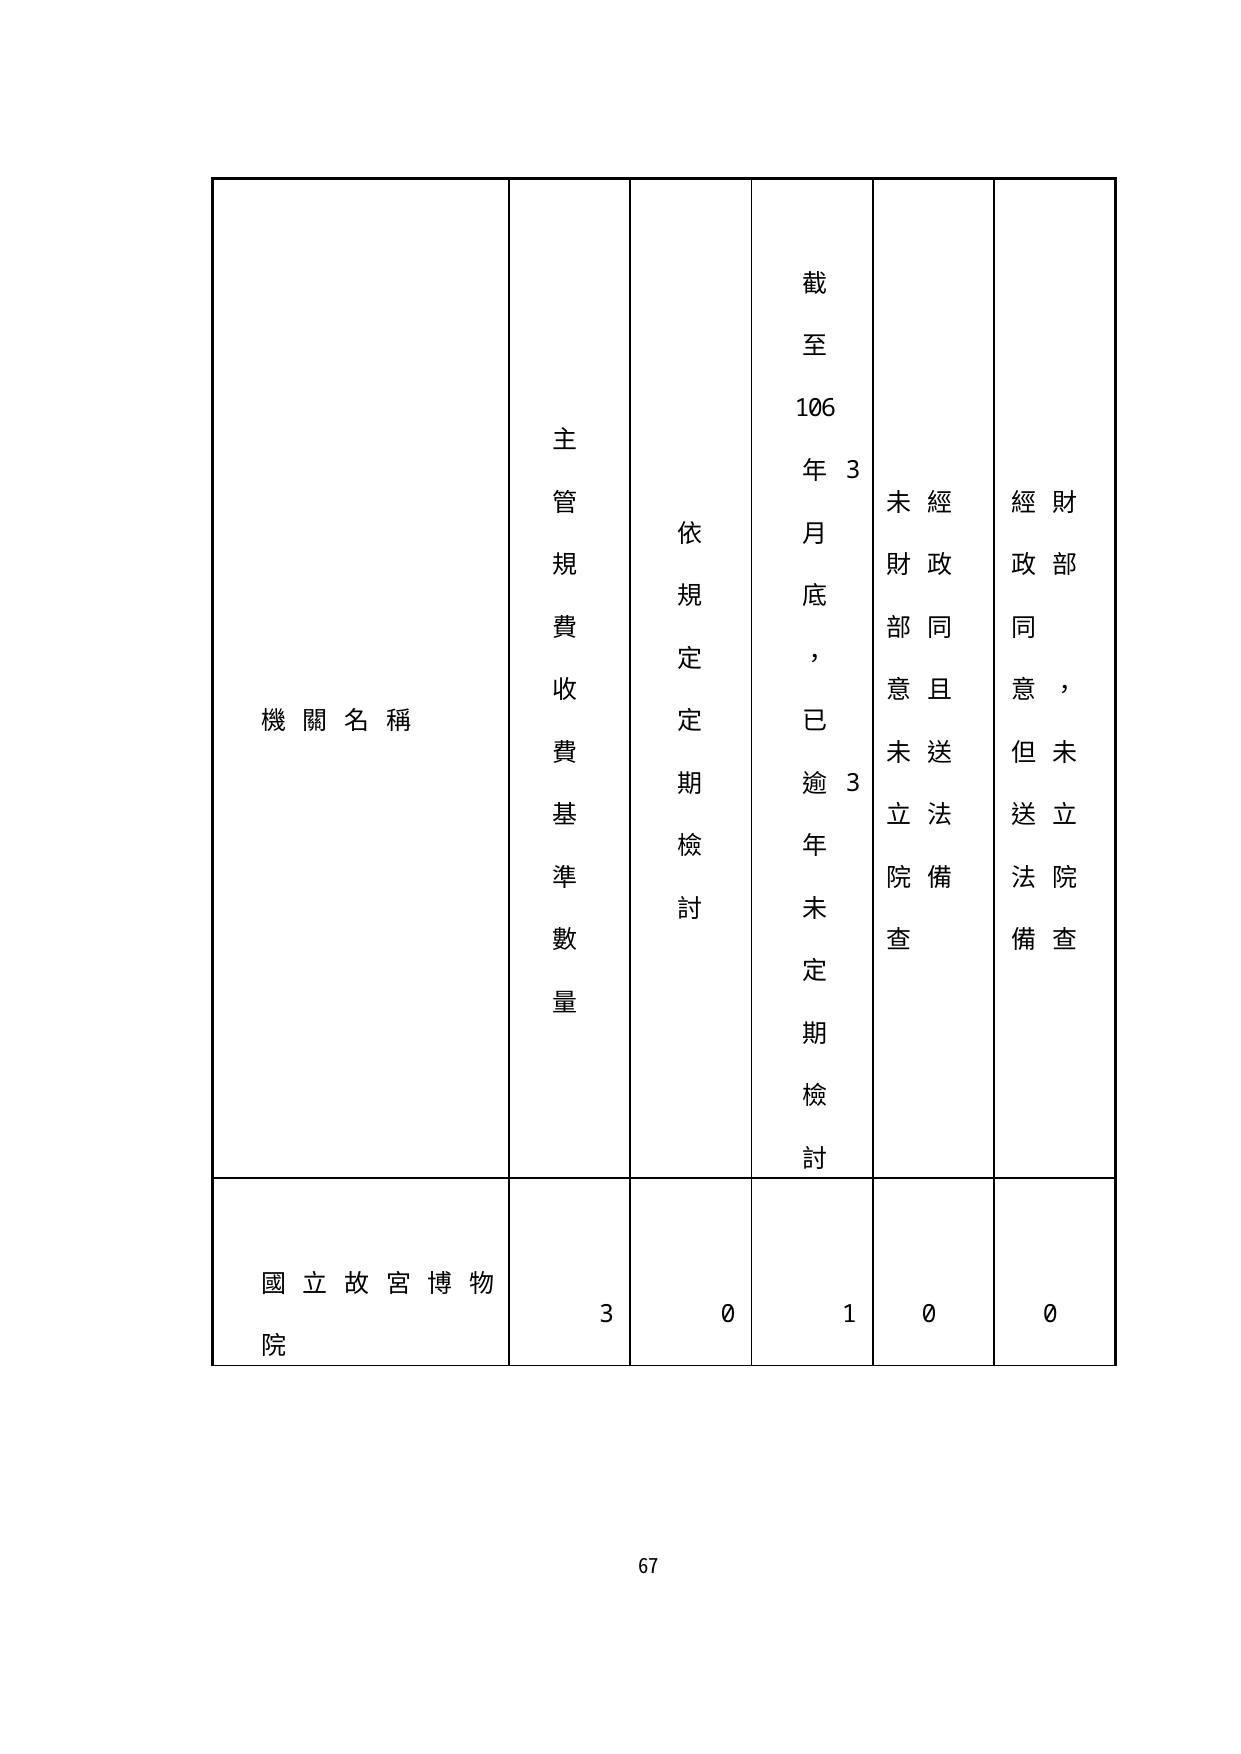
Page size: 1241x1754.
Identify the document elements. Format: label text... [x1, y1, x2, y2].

table_header 未經財政部同意且未送立法院備查 [874, 180, 993, 1177]
table_header 依規定定期檢討 [631, 180, 751, 1177]
table_cell 0 [874, 1179, 993, 1365]
table_header 截至106年3月底，已逾3年未定期檢討 [752, 180, 872, 1177]
table_header 機關名稱 [214, 180, 508, 1177]
table_cell 3 [510, 1179, 629, 1365]
table_cell 0 [995, 1179, 1114, 1365]
table_header 經財政部同意，但未送立法院備查 [995, 180, 1114, 1177]
table_cell 1 [752, 1179, 872, 1365]
table_cell 0 [631, 1179, 751, 1365]
table_header 主管規費收費基準數量 [510, 180, 629, 1177]
table_cell 國立故宮博物院 [214, 1179, 508, 1365]
